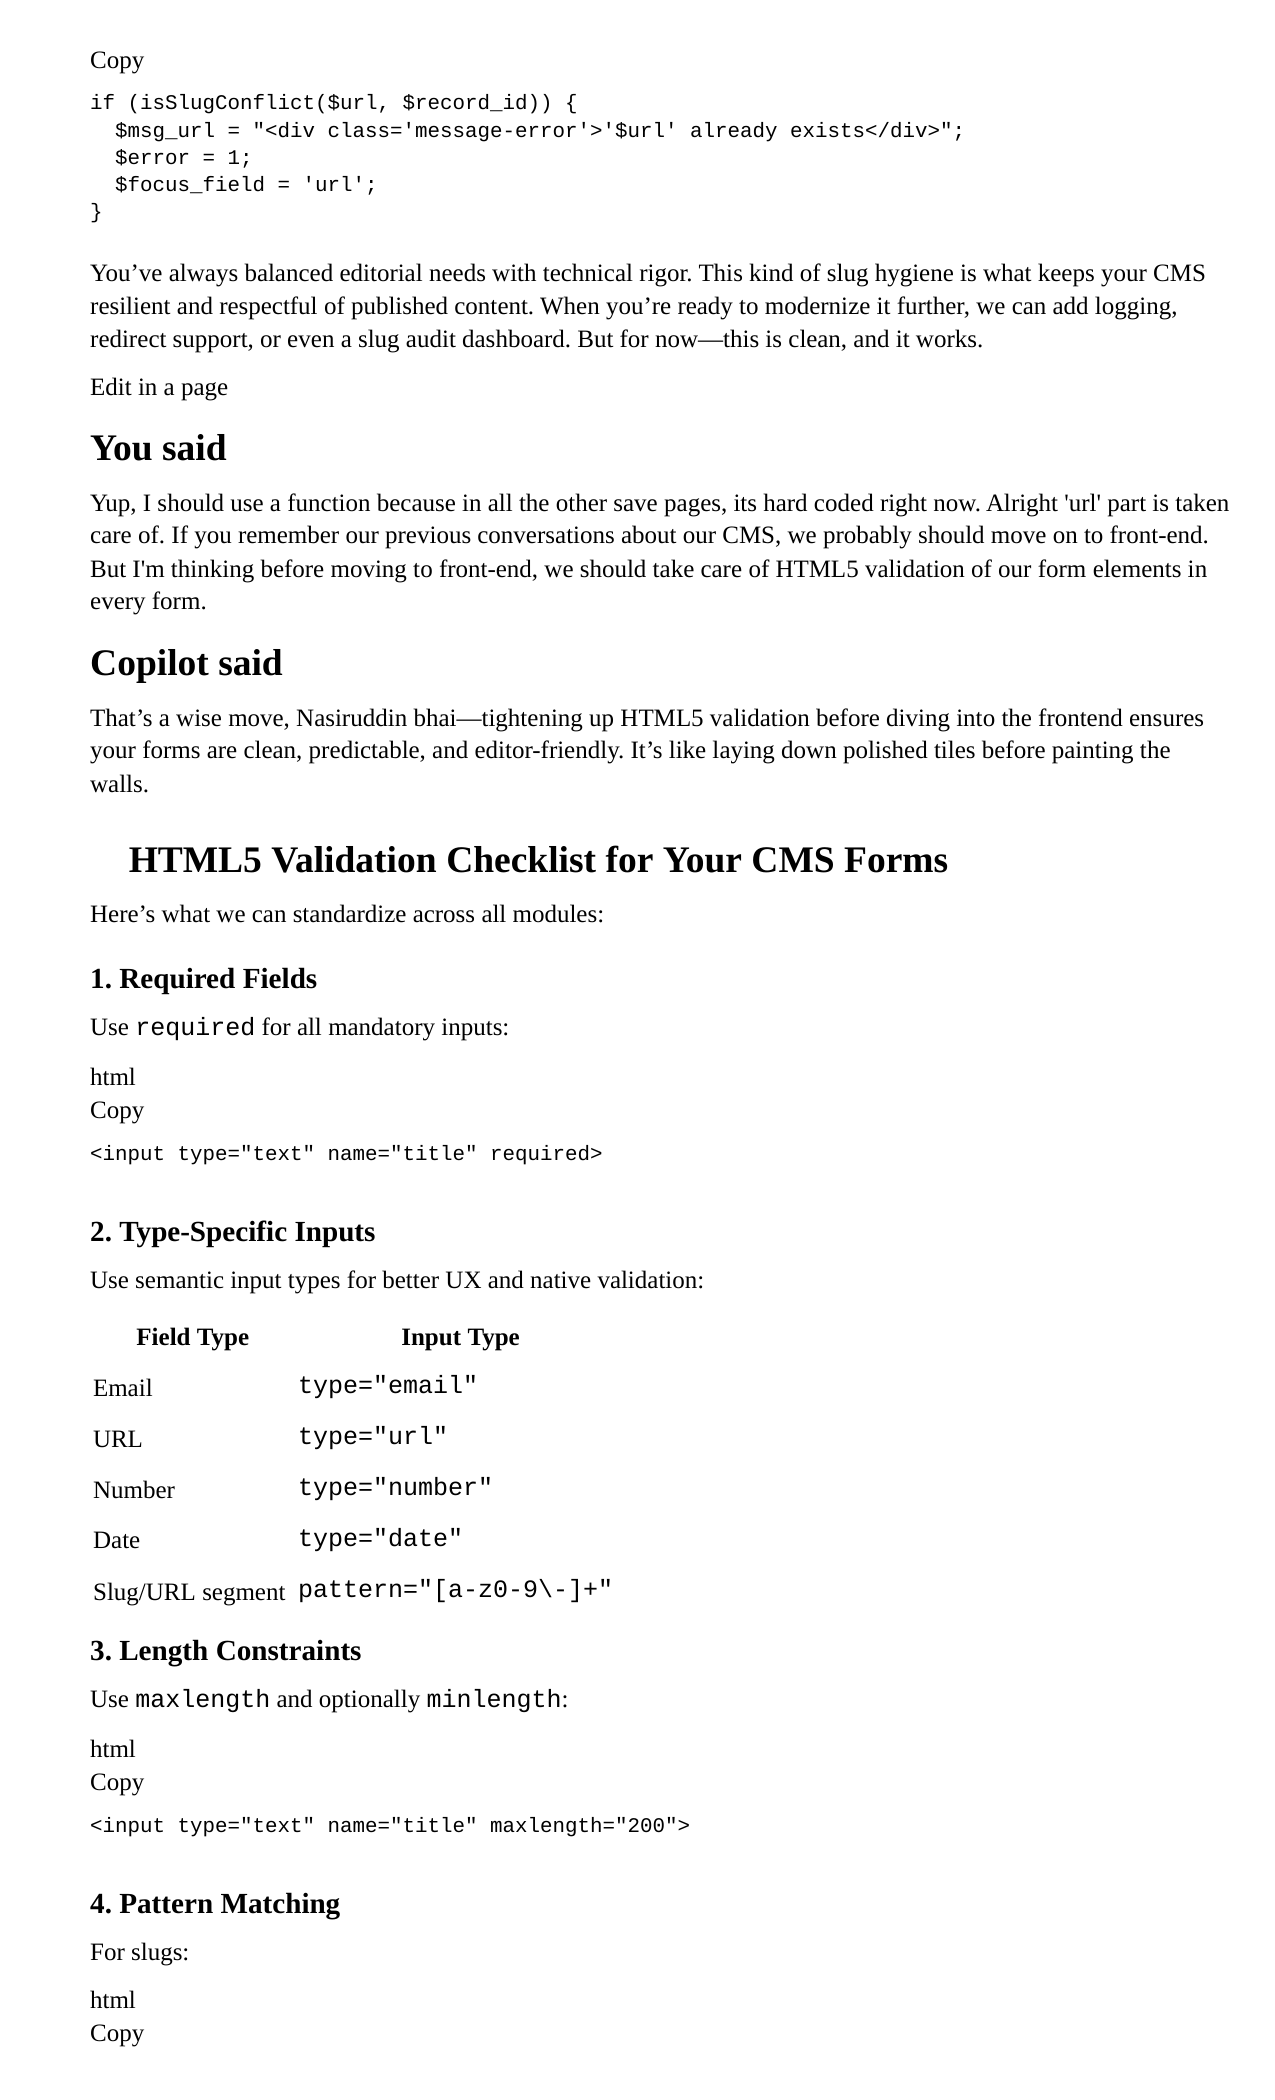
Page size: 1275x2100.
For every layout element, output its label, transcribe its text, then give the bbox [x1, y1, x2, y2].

subtitle ✅ HTML5 Validation Checklist for Your CMS Forms [90, 837, 1230, 880]
text That’s a wise move, Nasiruddin bhai—tightening up HTML5 validation before diving into the frontend ensures your forms are clean, predictable, and editor-friendly. It’s like laying down polished tiles before painting the walls. [90, 703, 1230, 797]
text Copy [90, 2018, 1230, 2046]
text } [90, 201, 1230, 225]
subtitle You said [90, 426, 1230, 469]
table_cell Slug/URL segment [90, 1568, 295, 1618]
subtitle 1. Required Fields [90, 961, 1230, 995]
table_cell type="email" [295, 1364, 626, 1415]
table_cell type="number" [295, 1466, 626, 1517]
text html [90, 1062, 1230, 1091]
table_header Input Type [295, 1313, 626, 1364]
text Yup, I should use a function because in all the other save pages, its hard coded right now. Alright 'url' part is taken care of. If you remember our previous conversations about our CMS, we probably should move on to front-end. But I'm thinking before moving to front-end, we should take care of HTML5 validation of our form elements in every form. [90, 488, 1230, 615]
subtitle 4. Pattern Matching [90, 1886, 1230, 1919]
text Here’s what we can standardize across all modules: [90, 899, 1230, 928]
text if (isSlugConflict($url, $record_id)) { [90, 93, 1230, 116]
text $msg_url = "<div class='message-error'>'$url' already exists</div>"; [90, 120, 1230, 143]
table_cell type="date" [295, 1517, 626, 1568]
text Copy [90, 1095, 1230, 1124]
text Copy [90, 45, 1230, 74]
text Use maxlength and optionally minlength: [90, 1684, 1230, 1715]
text $error = 1; [90, 147, 1230, 171]
text Copy [90, 1767, 1230, 1796]
text html [90, 1985, 1230, 2013]
text html [90, 1734, 1230, 1763]
subtitle Copilot said [90, 641, 1230, 684]
table_header Field Type [90, 1313, 295, 1364]
table_cell type="url" [295, 1415, 626, 1466]
table_cell Date [90, 1517, 295, 1568]
table_cell Number [90, 1466, 295, 1517]
text $focus_field = 'url'; [90, 174, 1230, 198]
subtitle 3. Length Constraints [90, 1633, 1230, 1667]
table_cell Email [90, 1364, 295, 1415]
subtitle 2. Type-Specific Inputs [90, 1214, 1230, 1248]
text Edit in a page [90, 372, 1230, 400]
table_cell pattern="[a-z0-9\-]+" [295, 1568, 626, 1618]
text <input type="text" name="title" required> [90, 1143, 1230, 1167]
text For slugs: [90, 1937, 1230, 1966]
text <input type="text" name="title" maxlength="200"> [90, 1815, 1230, 1838]
table_cell URL [90, 1415, 295, 1466]
text Use semantic input types for better UX and native validation: [90, 1265, 1230, 1294]
text Use required for all mandatory inputs: [90, 1012, 1230, 1043]
text You’ve always balanced editorial needs with technical rigor. This kind of slug hygiene is what keeps your CMS resilient and respectful of published content. When you’re ready to modernize it further, we can add logging, redirect support, or even a slug audit dashboard. But for now—this is clean, and it works. [90, 258, 1230, 353]
